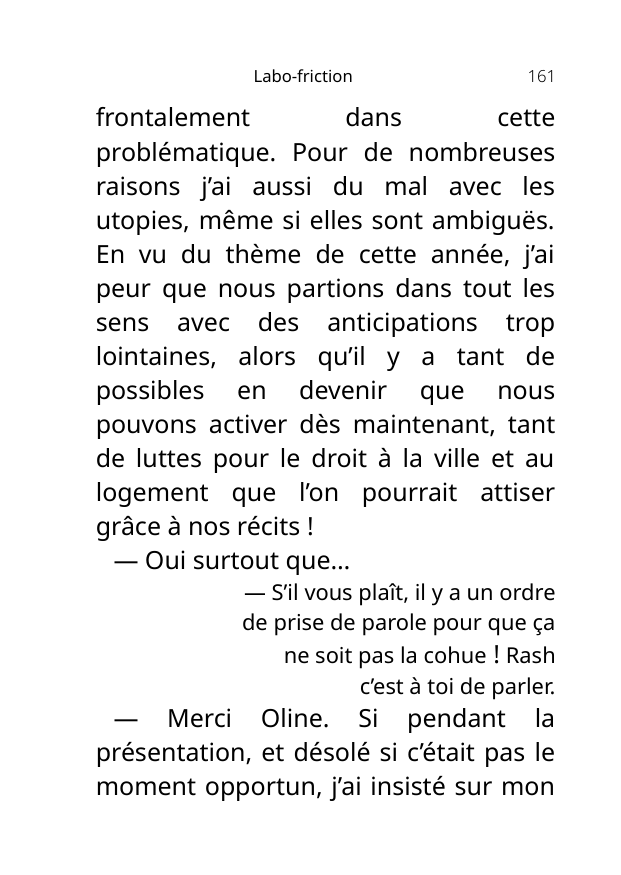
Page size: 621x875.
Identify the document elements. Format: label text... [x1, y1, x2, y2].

text — Oui surtout que… [96, 543, 555, 577]
text — Merci Oline. Si pendant la présentation, et désolé si c’était pas le moment opportun, j’ai insisté sur mon [96, 700, 555, 803]
text — S’il vous plaît, il y a un ordre de prise de parole pour que ça ne soit pas la cohue ! Rash c’est à toi de parler. [96, 577, 555, 700]
text frontalement dans cette problématique. Pour de nombreuses raisons j’ai aussi du mal avec les utopies, même si elles sont ambiguës. En vu du thème de cette année, j’ai peur que nous partions dans tout les sens avec des anticipations trop lointaines, alors qu’il y a tant de possibles en devenir que nous pouvons activer dès maintenant, tant de luttes pour le droit à la ville et au logement que l’on pourrait attiser grâce à nos récits ! [96, 100, 555, 543]
